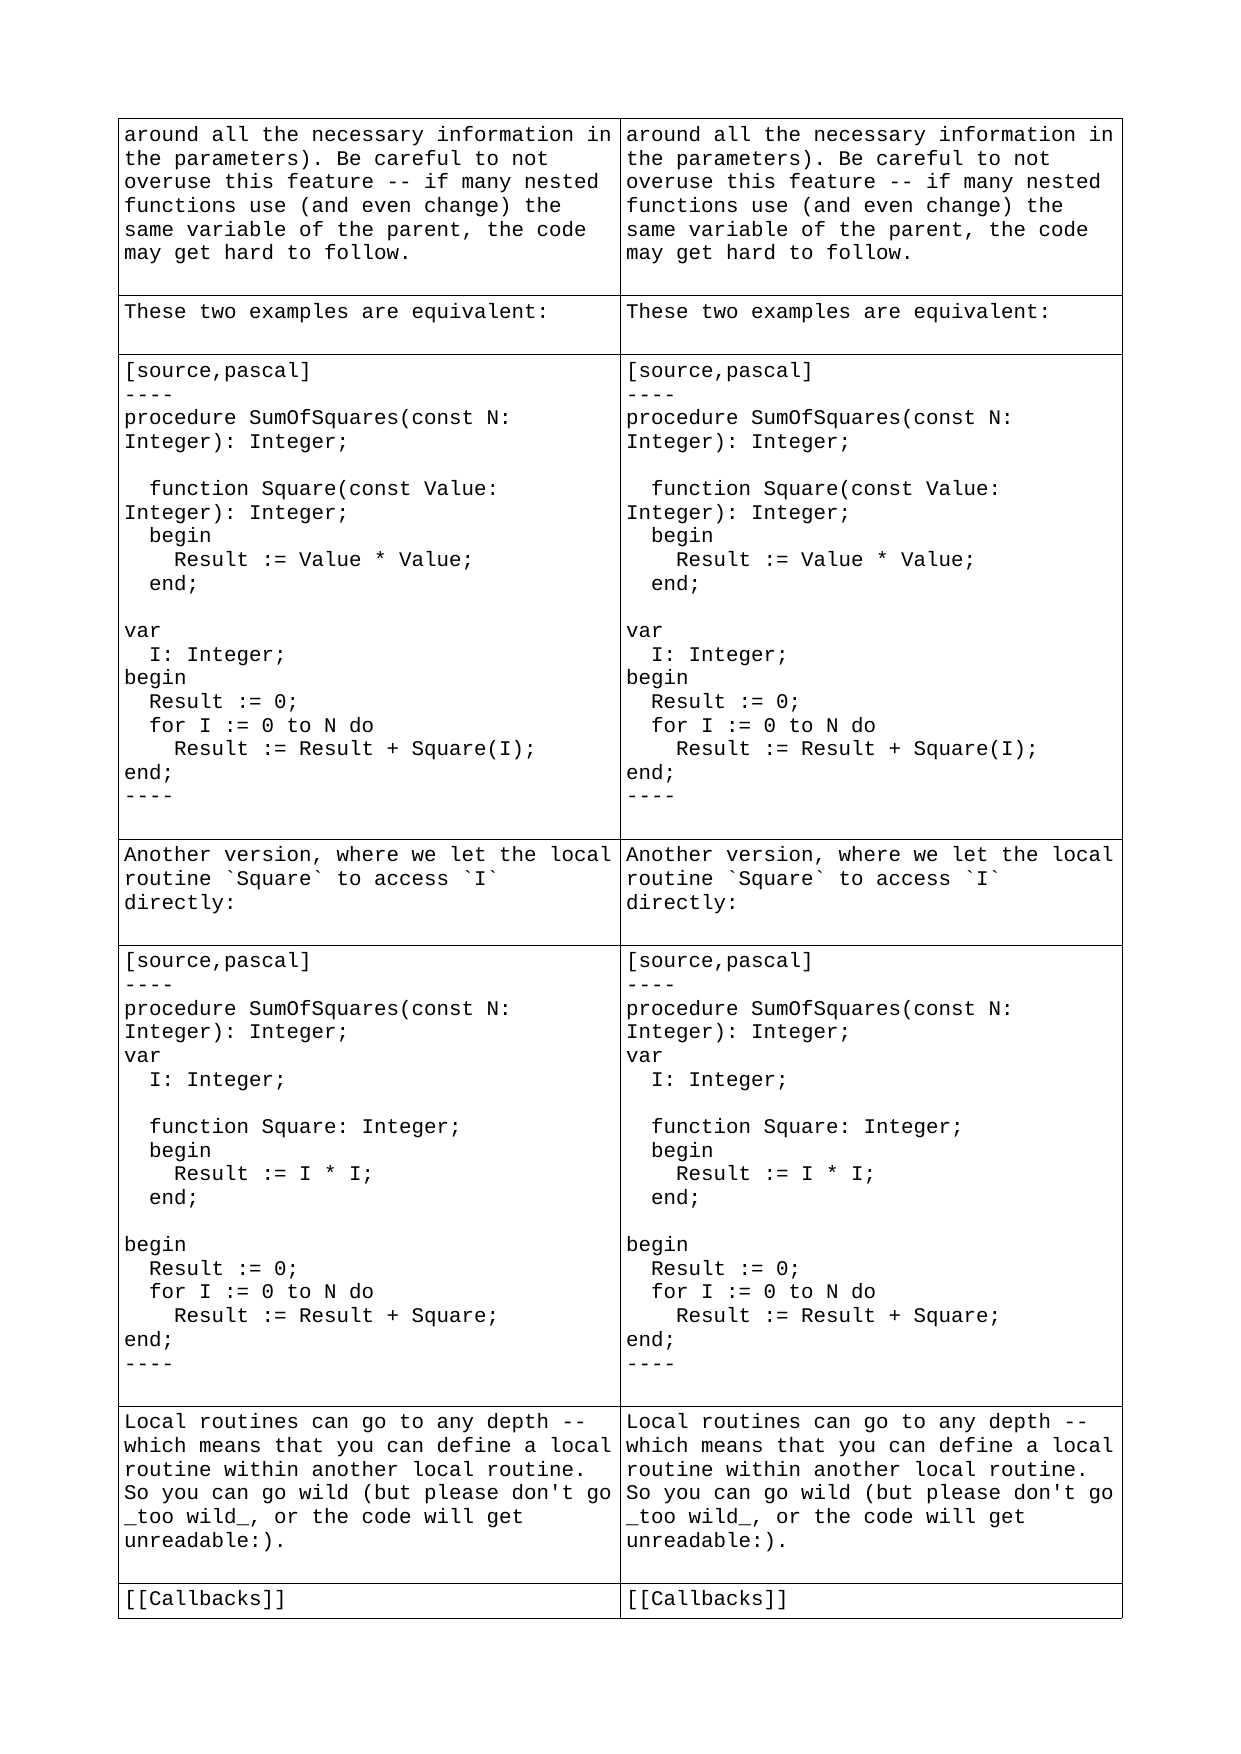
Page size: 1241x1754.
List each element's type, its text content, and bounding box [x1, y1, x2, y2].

table_cell [[Callbacks]] [621, 1584, 1122, 1618]
table_cell Another version, where we let the local routine `Square` to access `I` directly: [621, 840, 1122, 945]
table_cell [[Callbacks]] [119, 1584, 620, 1618]
table_cell Local routines can go to any depth -- which means that you can define a local routine within another local routine. So you can go wild (but please don't go _too wild_, or the code will get unreadable:). [621, 1407, 1122, 1583]
table_cell These two examples are equivalent: [621, 296, 1122, 354]
table_cell around all the necessary information in the parameters). Be careful to not overuse this feature -- if many nested functions use (and even change) the same variable of the parent, the code may get hard to follow. [621, 119, 1122, 295]
table_cell Another version, where we let the local routine `Square` to access `I` directly: [119, 840, 620, 945]
table_cell [source,pascal] ---- procedure SumOfSquares(const N: Integer): Integer; var I: Integer; function Square: Integer; begin Result := I * I; end; begin Result := 0; for I := 0 to N do Result := Result + Square; end; ---- [119, 946, 620, 1406]
table_cell around all the necessary information in the parameters). Be careful to not overuse this feature -- if many nested functions use (and even change) the same variable of the parent, the code may get hard to follow. [119, 119, 620, 295]
table_cell These two examples are equivalent: [119, 296, 620, 354]
table_cell [source,pascal] ---- procedure SumOfSquares(const N: Integer): Integer; function Square(const Value: Integer): Integer; begin Result := Value * Value; end; var I: Integer; begin Result := 0; for I := 0 to N do Result := Result + Square(I); end; ---- [119, 355, 620, 838]
table_cell Local routines can go to any depth -- which means that you can define a local routine within another local routine. So you can go wild (but please don't go _too wild_, or the code will get unreadable:). [119, 1407, 620, 1583]
table_cell [source,pascal] ---- procedure SumOfSquares(const N: Integer): Integer; function Square(const Value: Integer): Integer; begin Result := Value * Value; end; var I: Integer; begin Result := 0; for I := 0 to N do Result := Result + Square(I); end; ---- [621, 355, 1122, 838]
table_cell [source,pascal] ---- procedure SumOfSquares(const N: Integer): Integer; var I: Integer; function Square: Integer; begin Result := I * I; end; begin Result := 0; for I := 0 to N do Result := Result + Square; end; ---- [621, 946, 1122, 1406]
